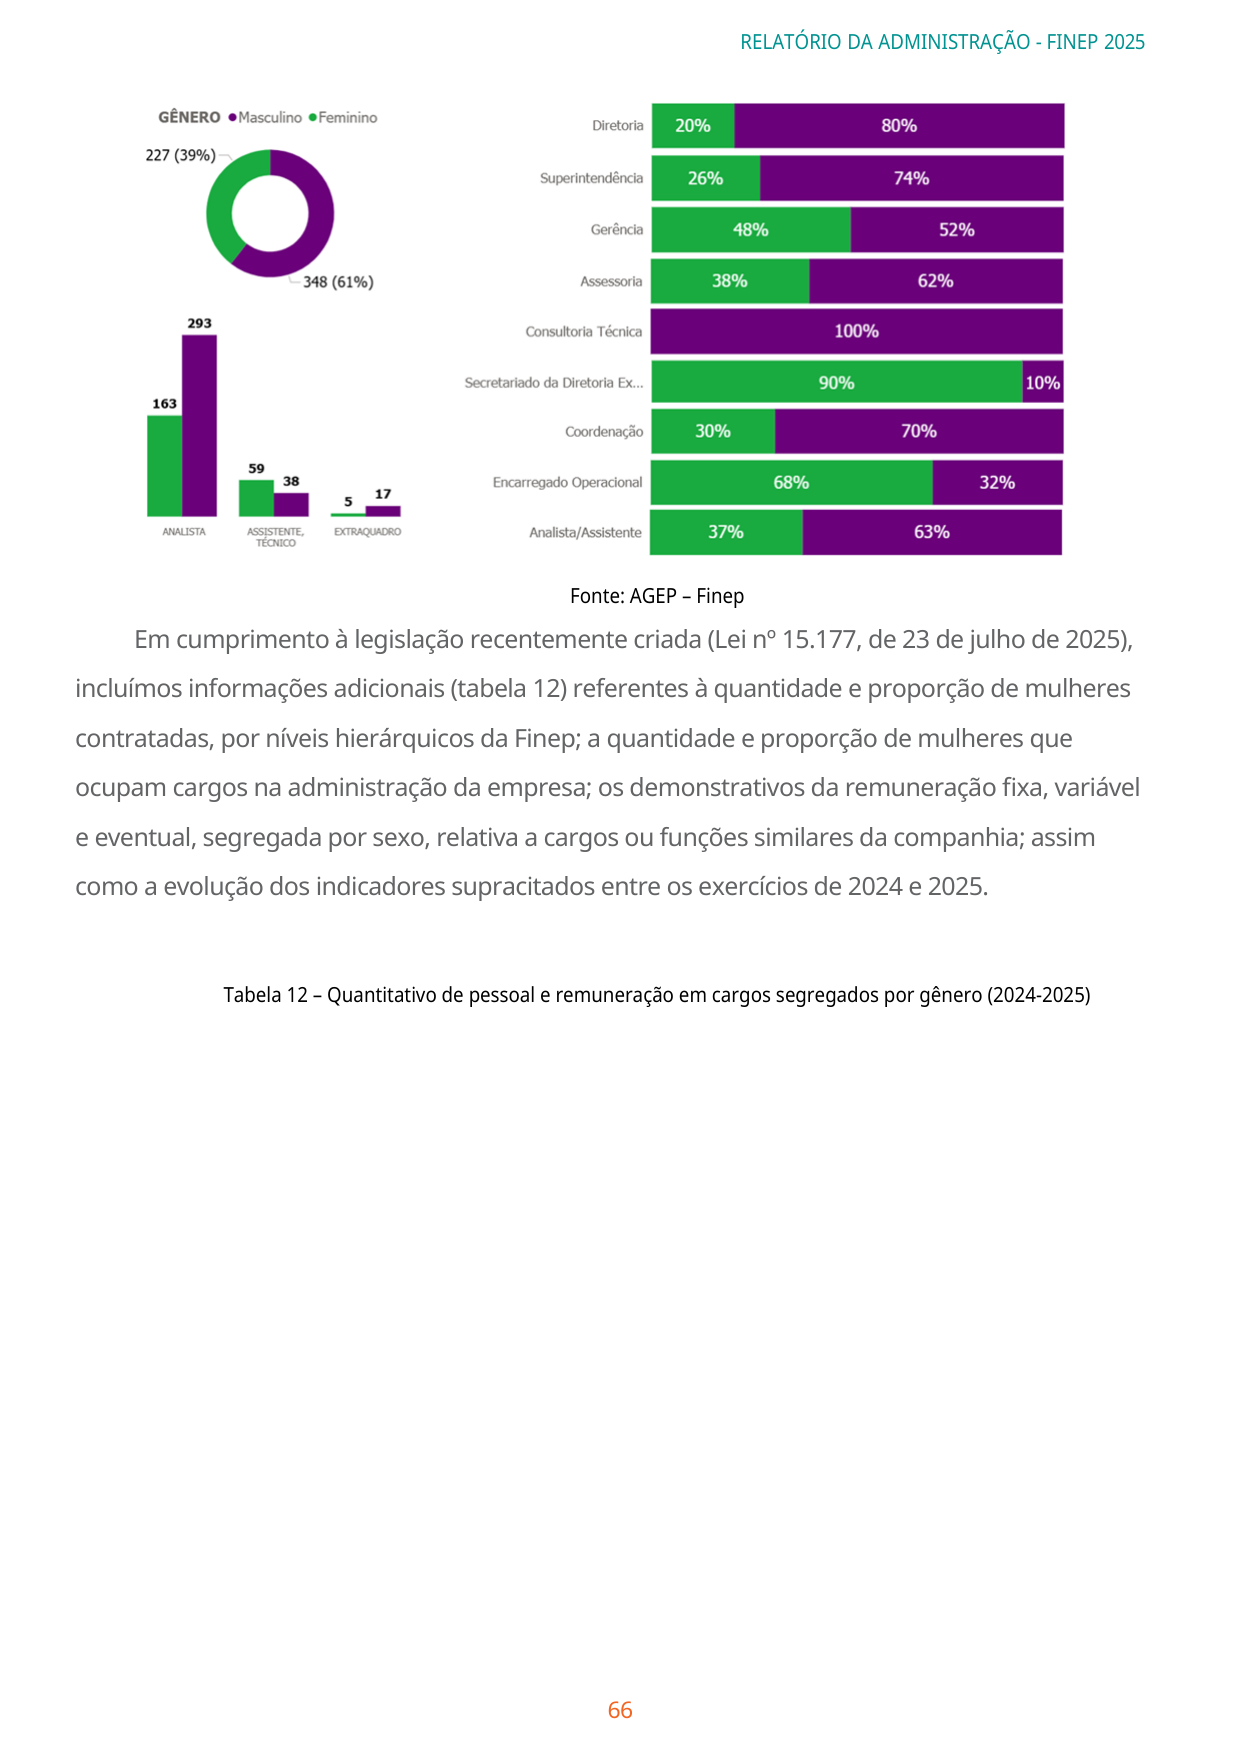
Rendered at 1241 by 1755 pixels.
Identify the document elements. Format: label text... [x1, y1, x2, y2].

text Tabela 12 – Quantitativo de pessoal e remuneração em cargos segregados por gênero (2024-2025) [74, 980, 1241, 1008]
text Em cumprimento à legislação recentemente criada (Lei nº 15.177, de 23 de julho de 2025), incluímos informações adicionais (tabela 12) referentes à quantidade e proporção de mulheres contratadas, por níveis hierárquicos da Finep; a quantidade e proporção de mulheres que ocupam cargos na administração da empresa; os demonstrativos da remuneração fixa, variável e eventual, segregada por sexo, relativa a cargos ou funções similares da companhia; assim como a evolução dos indicadores supracitados entre os exercícios de 2024 e 2025. [75, 622, 1152, 903]
text Fonte: AGEP – Finep [74, 581, 1241, 609]
